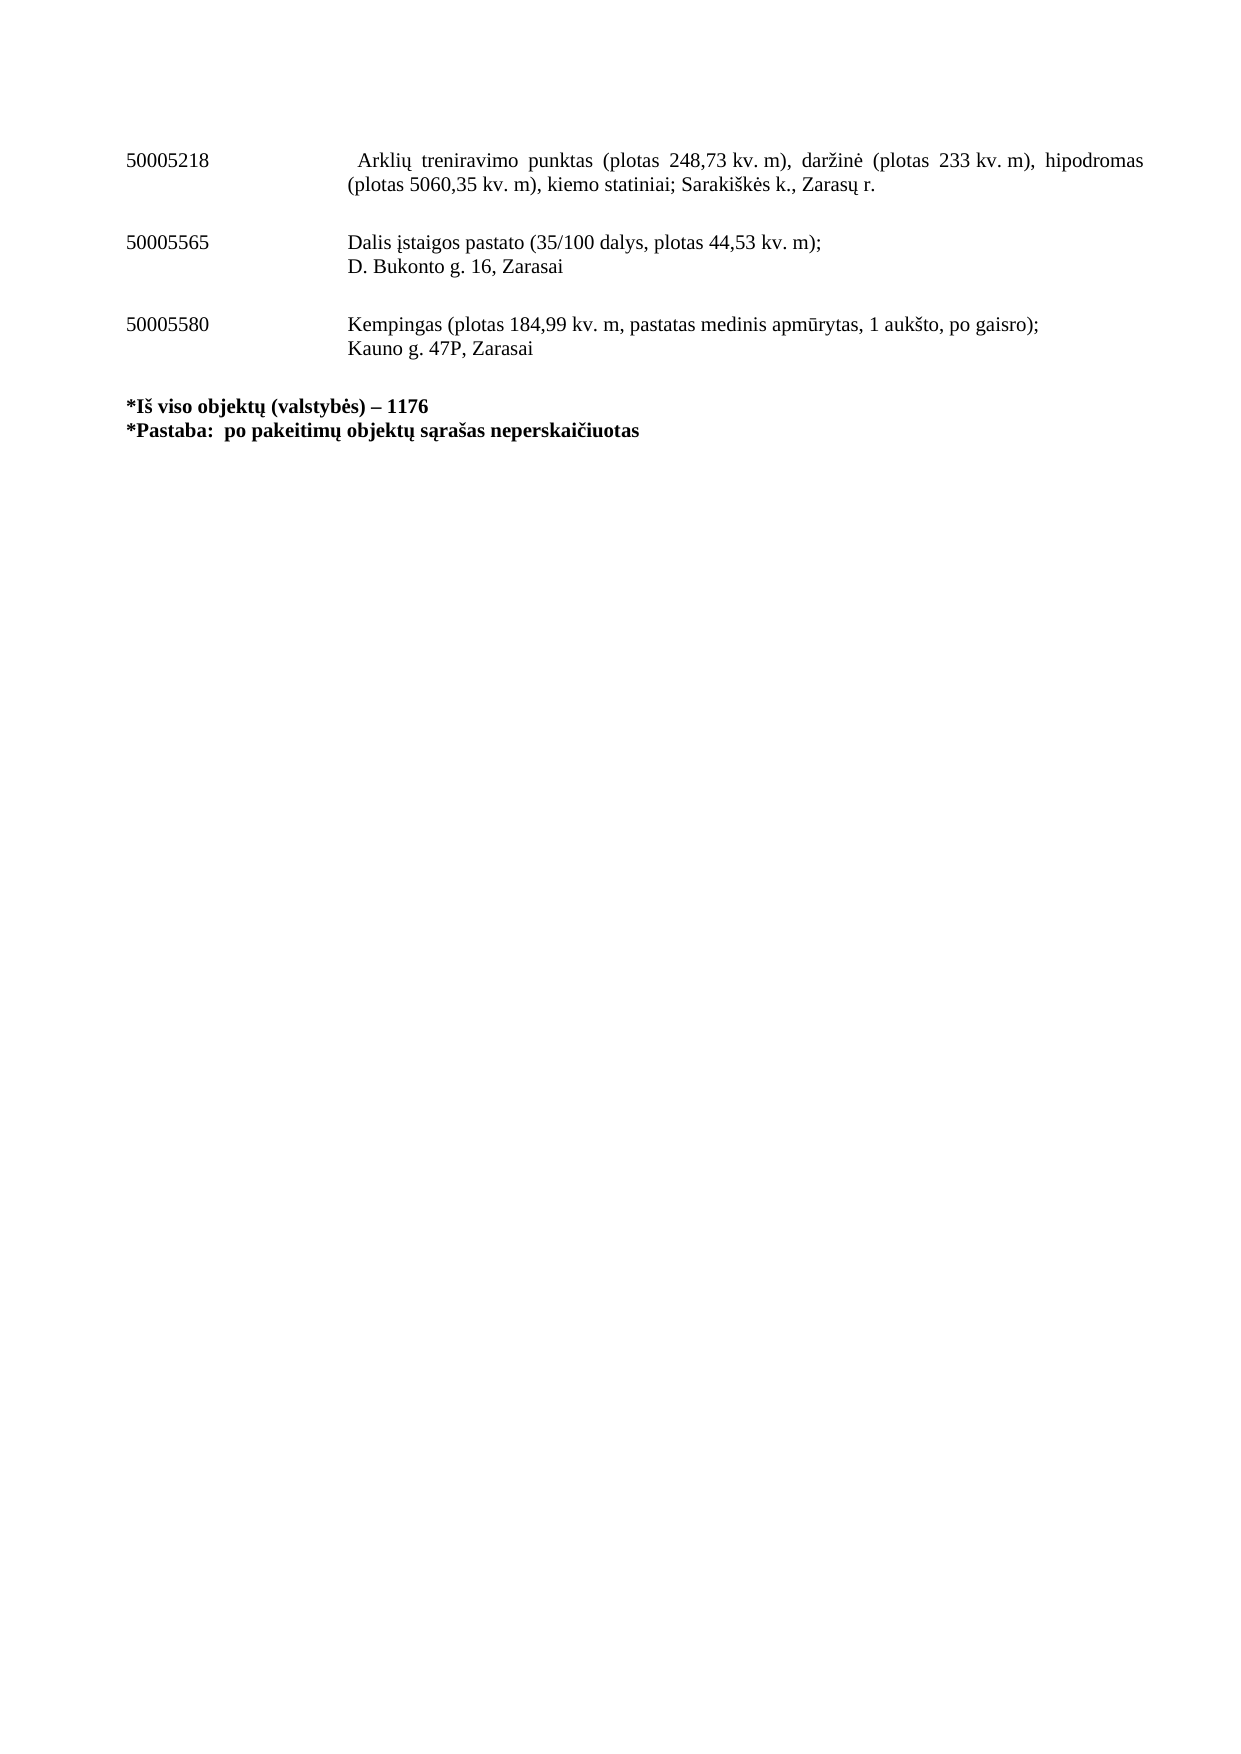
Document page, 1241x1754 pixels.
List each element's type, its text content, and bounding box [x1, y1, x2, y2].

table_cell [1170, 394, 1192, 418]
table_cell [1193, 312, 1211, 394]
table_cell [1155, 148, 1163, 230]
table_cell [1170, 312, 1192, 394]
table_cell [101, 394, 114, 418]
table_cell [101, 148, 114, 230]
table_cell Arklių treniravimo punktas (plotas 248,73 kv. m), daržinė (plotas 233 kv. m), hipodromas (plotas 5060,35 kv. m), kiemo statiniai; Sarakiškės k., Zarasų r. [336, 148, 1155, 230]
table_cell [1155, 312, 1163, 394]
table_cell [1163, 230, 1170, 312]
table_cell 50005565 [115, 230, 336, 312]
table_cell [1155, 394, 1163, 418]
table_cell [1193, 230, 1211, 312]
table_cell [1163, 394, 1170, 418]
table_cell [1193, 148, 1211, 230]
table_cell [1170, 230, 1192, 312]
table_cell [1170, 418, 1192, 466]
table_cell [1163, 312, 1170, 394]
table_cell *Iš viso objektų (valstybės) – 1176 [115, 394, 606, 418]
table_cell [1155, 230, 1163, 312]
table_cell [1163, 418, 1170, 466]
table_cell *Pastaba: po pakeitimų objektų sąrašas neperskaičiuotas [115, 418, 1155, 466]
table_cell [101, 312, 114, 394]
table_cell 50005580 [115, 312, 336, 394]
table_cell [1155, 418, 1163, 466]
table_cell Kempingas (plotas 184,99 kv. m, pastatas medinis apmūrytas, 1 aukšto, po gaisro); Kauno g. 47P, Zarasai [336, 312, 1155, 394]
table_cell [606, 394, 754, 418]
table_cell [1163, 148, 1170, 230]
table_cell [101, 230, 114, 312]
table_cell [1170, 148, 1192, 230]
table_cell 50005218 [115, 148, 336, 230]
table_cell [1193, 418, 1211, 466]
table_cell [101, 418, 114, 466]
table_cell Dalis įstaigos pastato (35/100 dalys, plotas 44,53 kv. m); D. Bukonto g. 16, Zarasai [336, 230, 1155, 312]
table_cell [754, 394, 1155, 418]
table_cell [1193, 394, 1211, 418]
